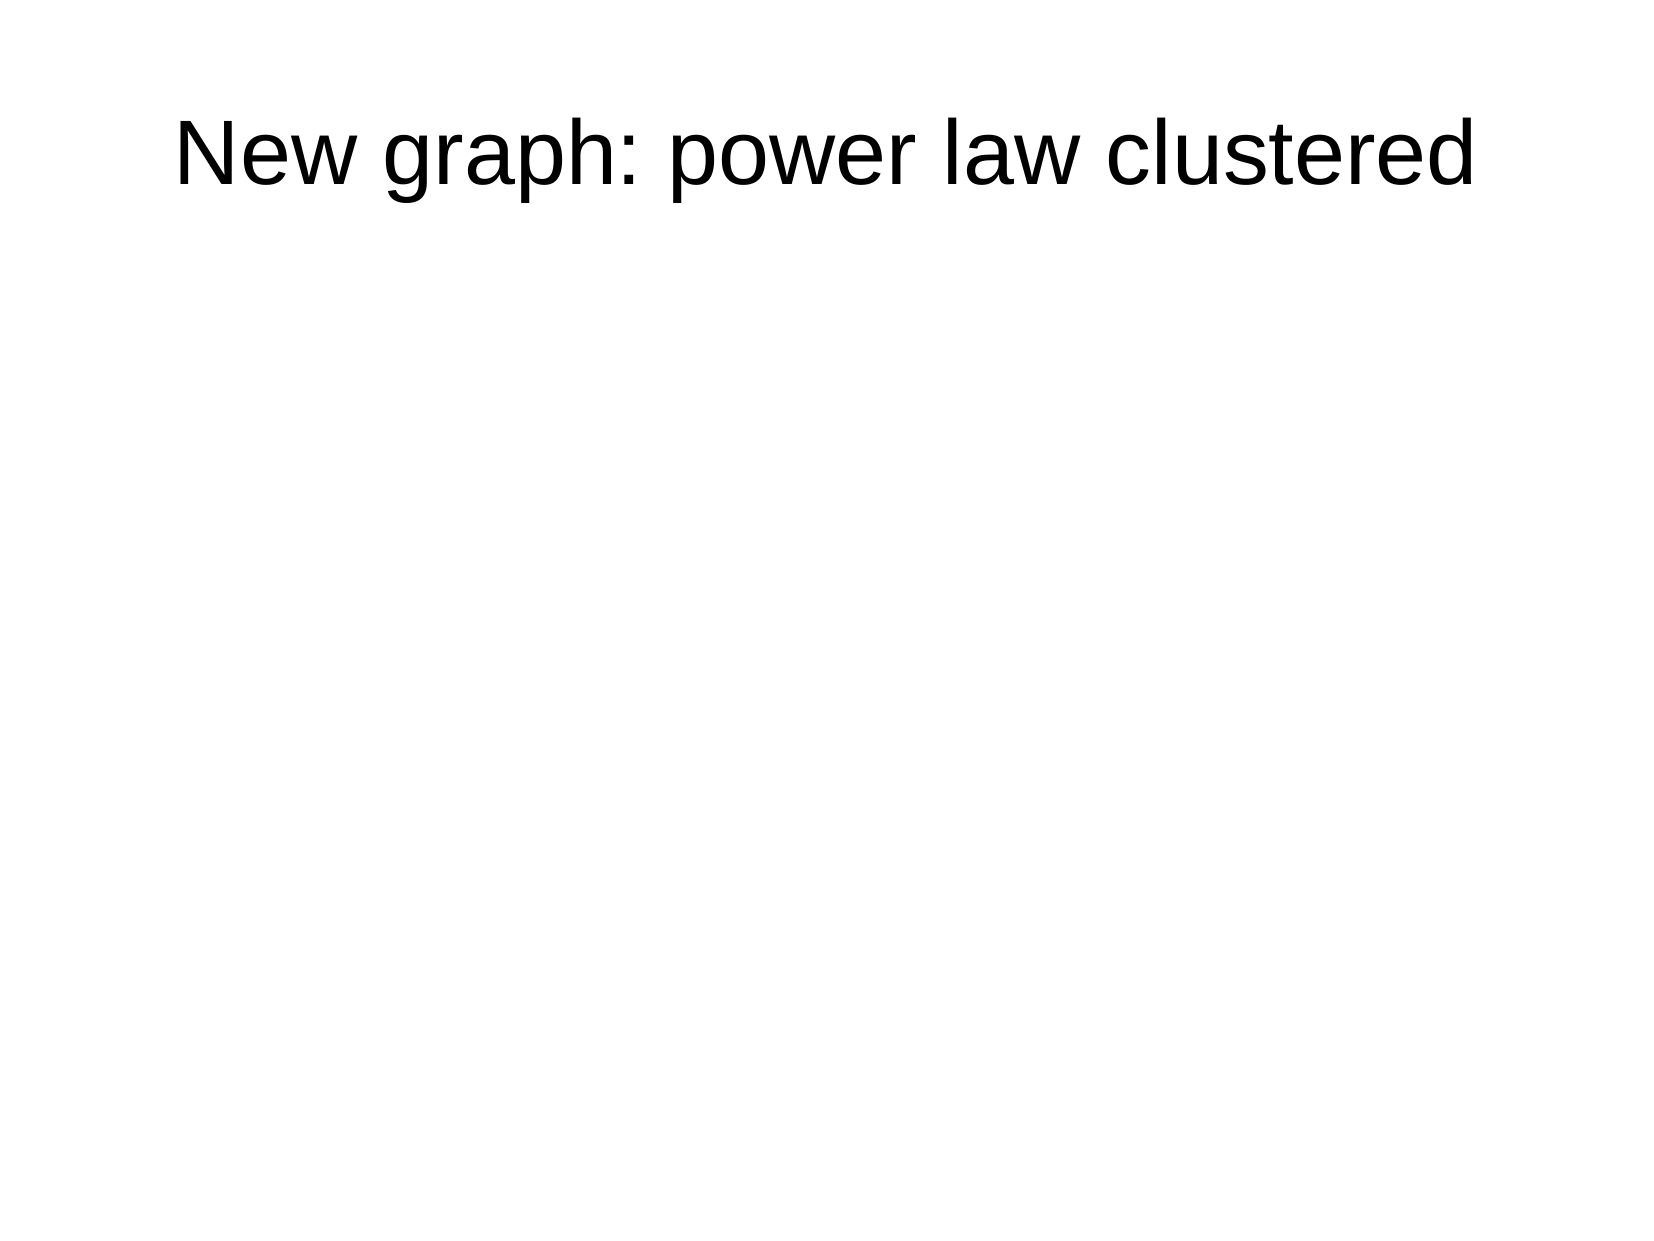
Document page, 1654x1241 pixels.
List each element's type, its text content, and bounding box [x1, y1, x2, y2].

title New graph: power law clustered [82, 49, 1571, 257]
